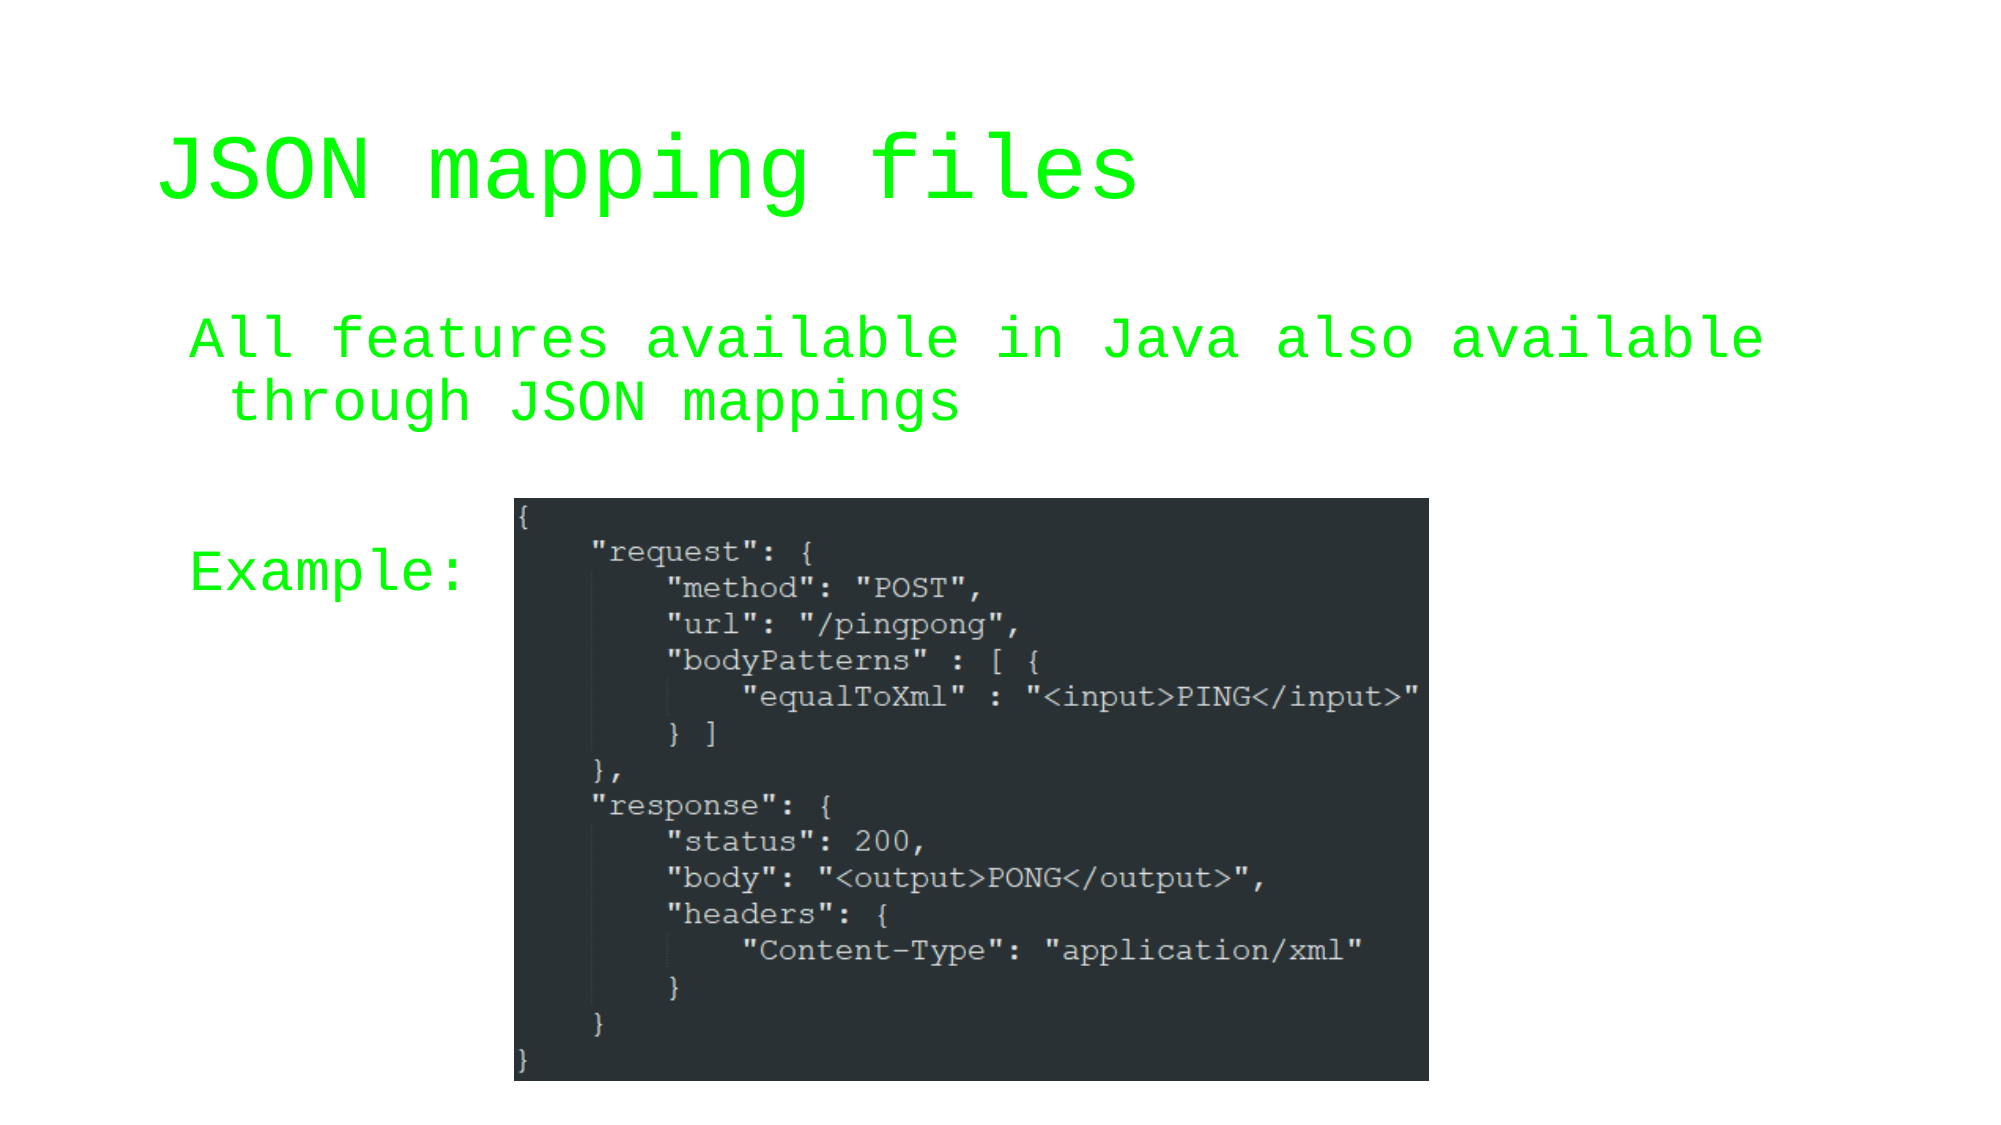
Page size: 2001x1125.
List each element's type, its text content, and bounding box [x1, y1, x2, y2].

list All features available in Java also available through JSON mappings Example: [137, 299, 1985, 1014]
picture [514, 498, 1429, 1081]
title JSON mapping files [137, 59, 1863, 278]
